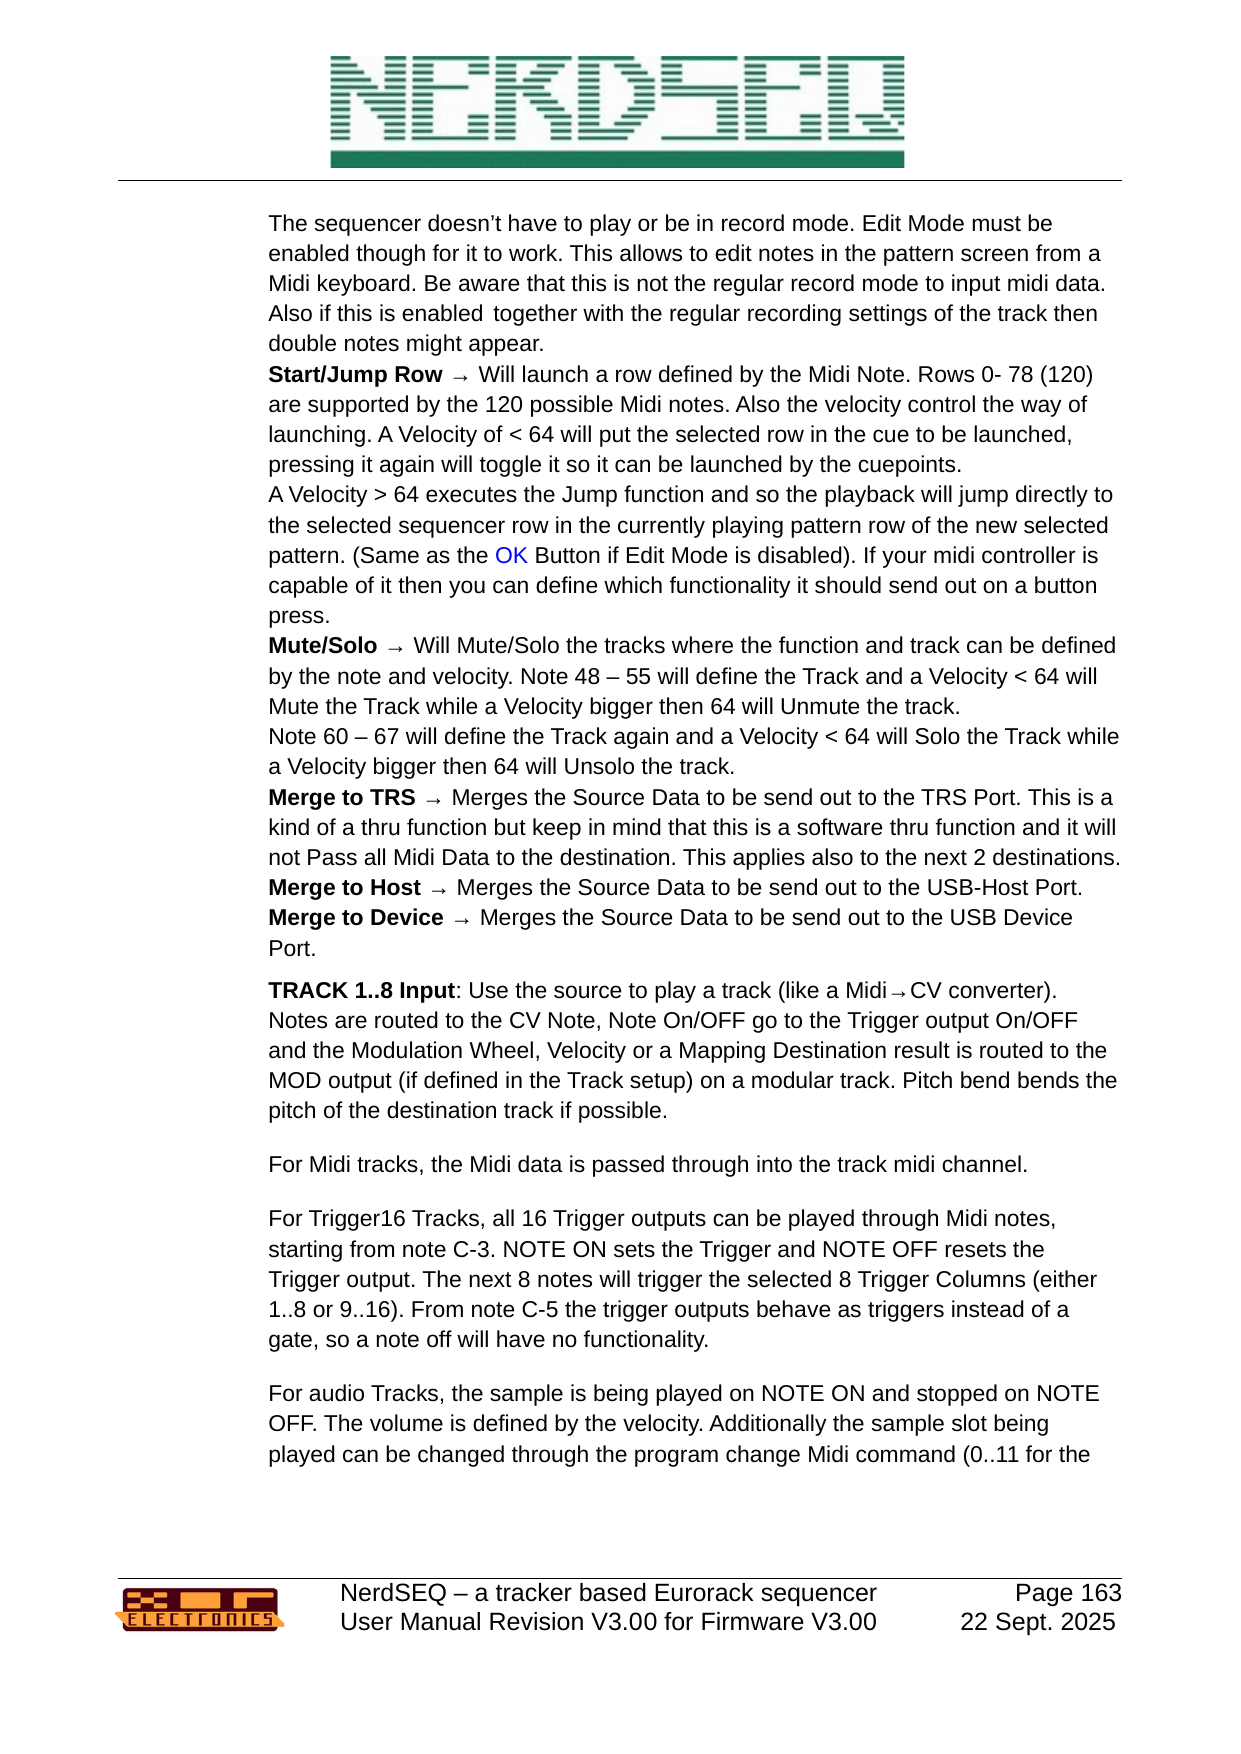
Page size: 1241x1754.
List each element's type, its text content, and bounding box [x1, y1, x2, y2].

picture [115, 1584, 285, 1634]
picture [330, 56, 905, 168]
text Merge to Host → Merges the Source Data to be send out to the USB-Host Port. Merge to Device → Merges the Source Data to be send out to the USB Device Port. [268, 874, 1122, 961]
text Merge to TRS → Merges the Source Data to be send out to the TRS Port. This is a kind of a thru function but keep in mind that this is a software thru function and it will not Pass all Midi Data to the destination. This applies also to the next 2 destinations. [268, 783, 1122, 870]
text For Midi tracks, the Midi data is passed through into the track midi channel. [118, 1151, 1122, 1178]
text The sequencer doesn’t have to play or be in record mode. Edit Mode must be enabled though for it to work. This allows to edit notes in the pattern screen from a Midi keyboard. Be aware that this is not the regular record mode to input midi data. Also if this is enabled together with the regular recording settings of the track then double notes might appear. [268, 209, 1122, 357]
text Start/Jump Row → Will launch a row defined by the Midi Note. Rows 0- 78 (120) are supported by the 120 possible Midi notes. Also the velocity control the way of launching. A Velocity of < 64 will put the selected row in the cue to be launched, pressing it again will toggle it so it can be launched by the cuepoints. A Velocity > 64 executes the Jump function and so the playback will jump directly to the selected sequencer row in the currently playing pattern row of the new selected pattern. (Same as the OK Button if Edit Mode is disabled). If your midi controller is capable of it then you can define which functionality it should send out on a button press. [268, 361, 1122, 629]
text TRACK 1..8 Input: Use the source to play a track (like a Midi→CV converter). Notes are routed to the CV Note, Note On/OFF go to the Trigger output On/OFF and the Modulation Wheel, Velocity or a Mapping Destination result is routed to the MOD output (if defined in the Track setup) on a modular track. Pitch bend bends the pitch of the destination track if possible. [268, 977, 1122, 1124]
text Note 60 – 67 will define the Track again and a Velocity < 64 will Solo the Track while a Velocity bigger then 64 will Unsolo the track. [268, 723, 1122, 780]
text For audio Tracks, the sample is being played on NOTE ON and stopped on NOTE OFF. The volume is defined by the velocity. Additionally the sample slot being played can be changed through the program change Midi command (0..11 for the [268, 1380, 1122, 1467]
text Mute/Solo → Will Mute/Solo the tracks where the function and track can be defined by the note and velocity. Note 48 – 55 will define the Track and a Velocity < 64 will Mute the Track while a Velocity bigger then 64 will Unmute the track. [268, 632, 1122, 719]
text For Trigger16 Tracks, all 16 Trigger outputs can be played through Midi notes, starting from note C-3. NOTE ON sets the Trigger and NOTE OFF resets the Trigger output. The next 8 notes will trigger the selected 8 Trigger Columns (either 1..8 or 9..16). From note C-5 the trigger outputs behave as triggers instead of a gate, so a note off will have no functionality. [118, 1205, 1122, 1353]
